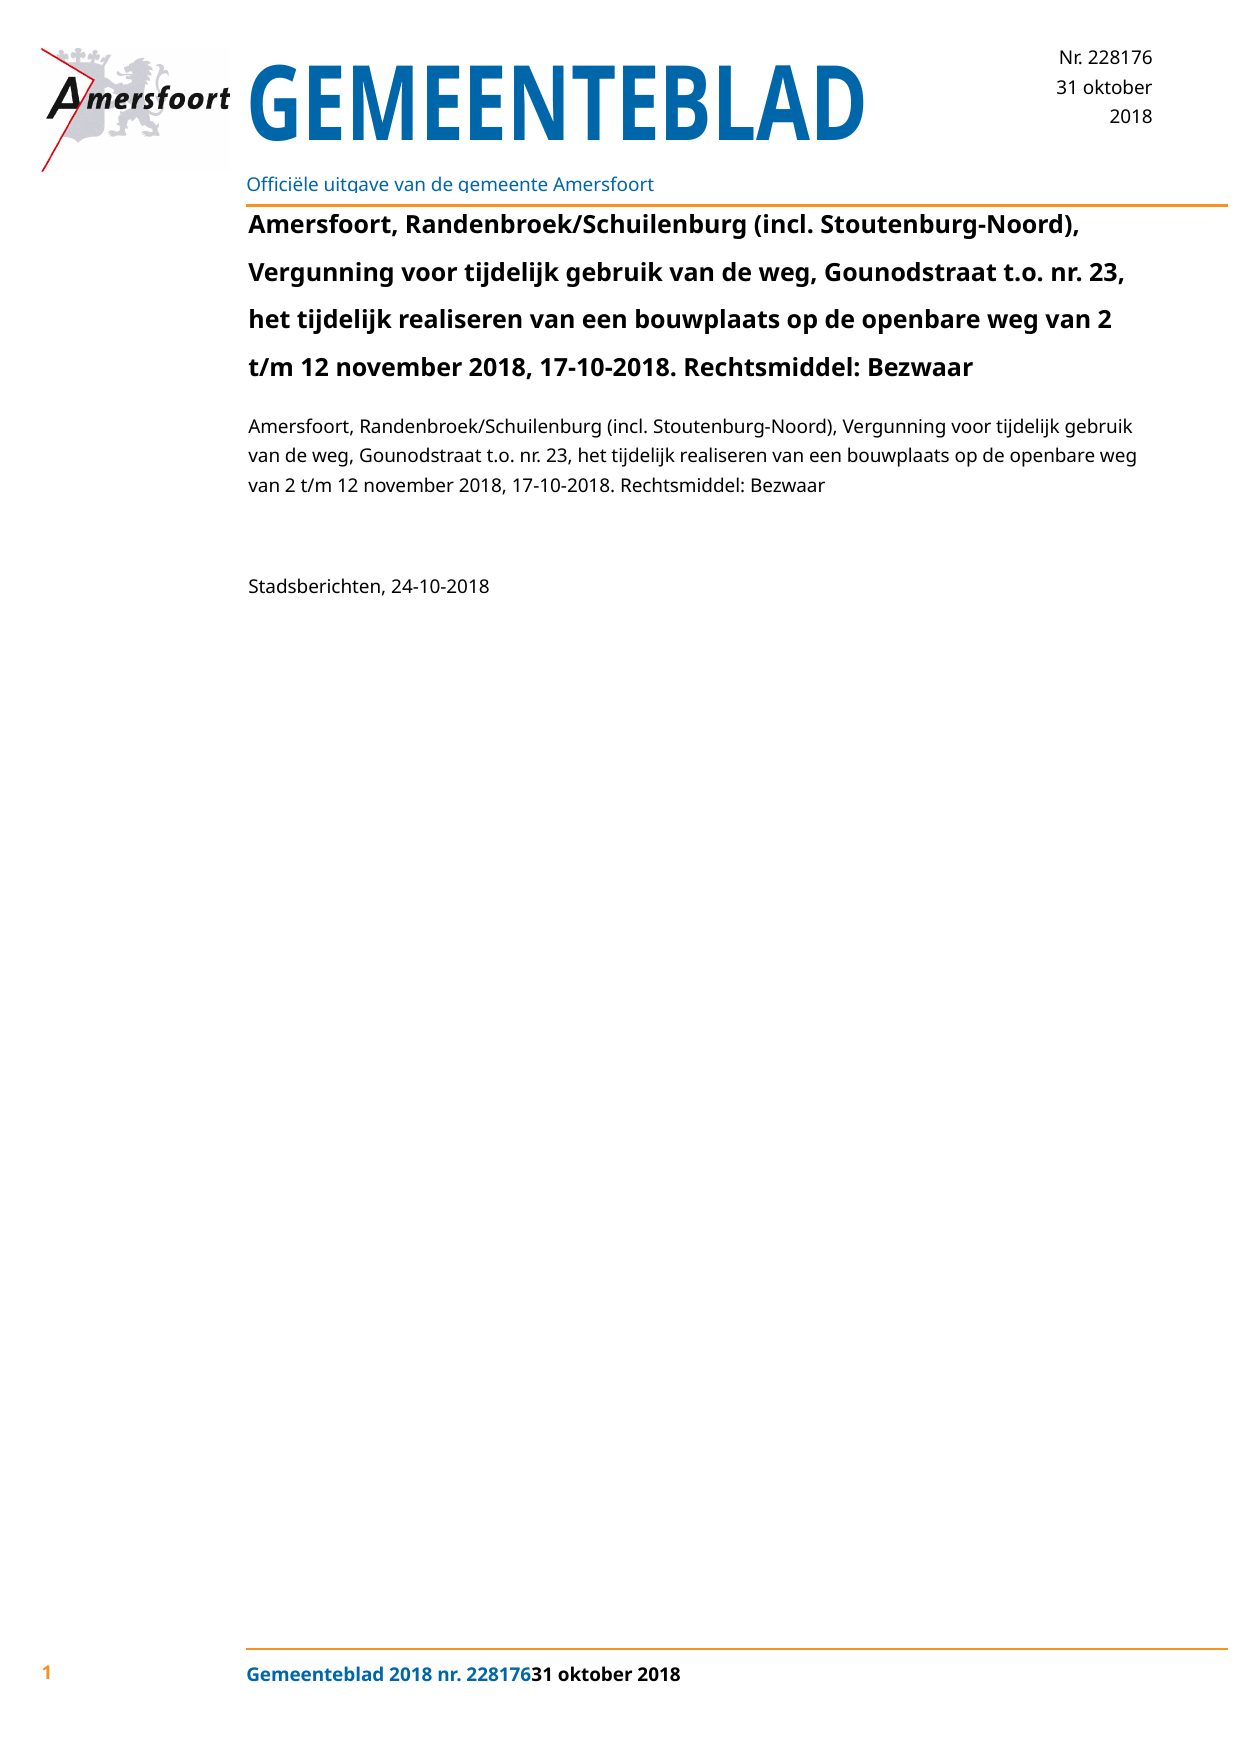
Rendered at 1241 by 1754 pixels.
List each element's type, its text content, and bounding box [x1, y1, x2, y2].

text Amersfoort, Randenbroek/Schuilenburg (incl. Stoutenburg-Noord), Vergunning voor tijdelijk gebruik van de weg, Gounodstraat t.o. nr. 23, het tijdelijk realiseren van een bouwplaats op de openbare weg van 2 t/m 12 november 2018, 17-10-2018. Rechtsmiddel: Bezwaar [248, 413, 1152, 498]
text Amersfoort, Randenbroek/Schuilenburg (incl. Stoutenburg-Noord), Vergunning voor tijdelijk gebruik van de weg, Gounodstraat t.o. nr. 23, het tijdelijk realiseren van een bouwplaats op de openbare weg van 2 t/m 12 november 2018, 17-10-2018. Rechtsmiddel: Bezwaar [248, 207, 1152, 384]
picture [41, 47, 231, 172]
text Stadsberichten, 24-10-2018 [248, 573, 1152, 599]
